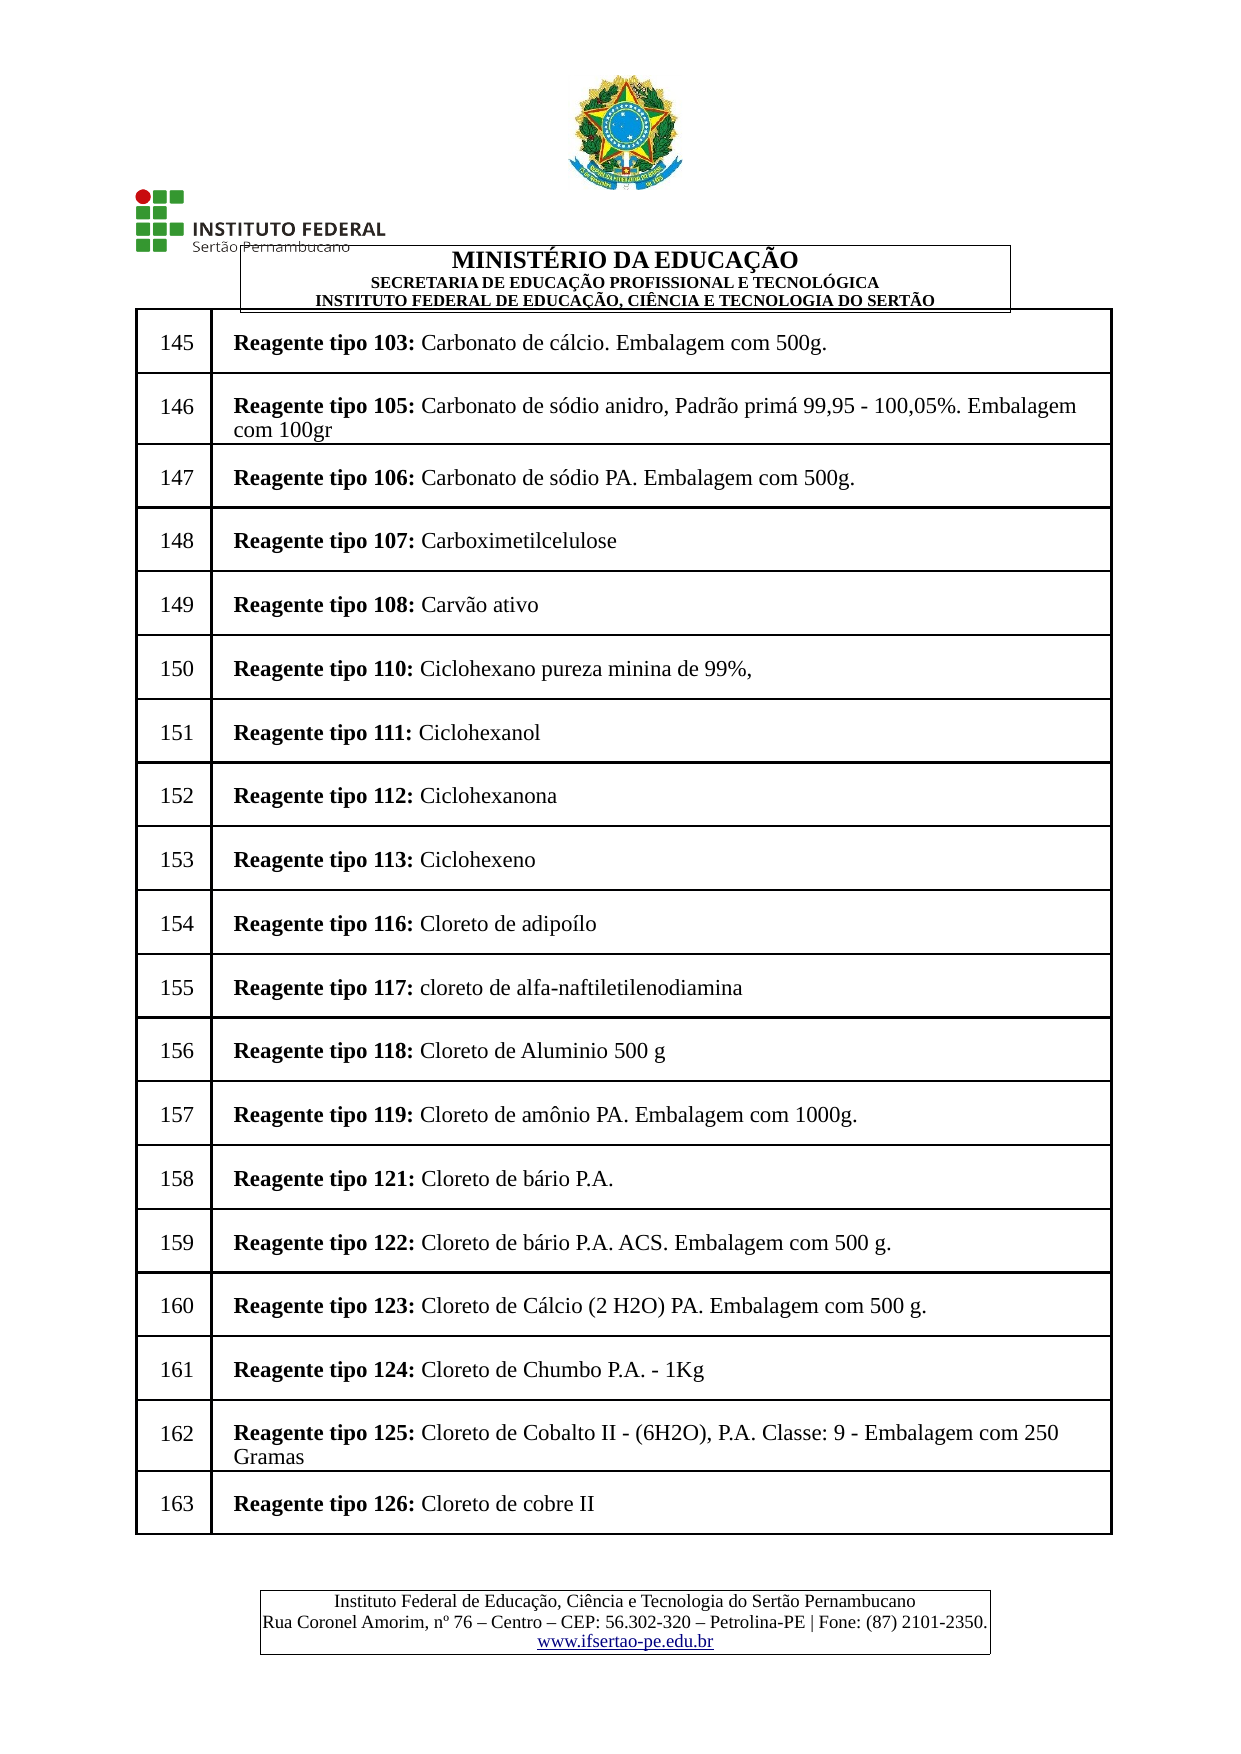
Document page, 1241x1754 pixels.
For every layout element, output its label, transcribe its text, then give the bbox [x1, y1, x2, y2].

table_cell Reagente tipo 103: Carbonato de cálcio. Embalagem com 500g. [213, 310, 1110, 372]
table_cell 163 [138, 1472, 210, 1533]
table_cell 149 [138, 572, 210, 634]
table_cell 157 [138, 1082, 210, 1144]
table_cell Reagente tipo 117: cloreto de alfa-naftiletilenodiamina [213, 955, 1110, 1016]
table_cell Reagente tipo 126: Cloreto de cobre II [213, 1472, 1110, 1533]
picture [135, 189, 386, 252]
table_cell Reagente tipo 123: Cloreto de Cálcio (2 H2O) PA. Embalagem com 500 g. [213, 1274, 1110, 1335]
table_cell Reagente tipo 118: Cloreto de Aluminio 500 g [213, 1019, 1110, 1080]
table_cell Reagente tipo 125: Cloreto de Cobalto II - (6H2O), P.A. Classe: 9 - Embalagem com 250 Gramas [213, 1401, 1110, 1469]
table_cell Reagente tipo 106: Carbonato de sódio PA. Embalagem com 500g. [213, 445, 1110, 506]
table_cell Reagente tipo 110: Ciclohexano pureza minina de 99%, [213, 636, 1110, 698]
table_cell Reagente tipo 122: Cloreto de bário P.A. ACS. Embalagem com 500 g. [213, 1210, 1110, 1271]
table_cell 146 [138, 374, 210, 443]
table_cell Reagente tipo 107: Carboximetilcelulose [213, 509, 1110, 570]
table_cell 150 [138, 636, 210, 698]
table_cell Reagente tipo 111: Ciclohexanol [213, 700, 1110, 761]
table_cell Reagente tipo 116: Cloreto de adipoílo [213, 891, 1110, 953]
table_cell 161 [138, 1337, 210, 1399]
table_cell Reagente tipo 124: Cloreto de Chumbo P.A. - 1Kg [213, 1337, 1110, 1399]
table_cell Reagente tipo 121: Cloreto de bário P.A. [213, 1146, 1110, 1208]
table_cell Reagente tipo 119: Cloreto de amônio PA. Embalagem com 1000g. [213, 1082, 1110, 1144]
table_cell 162 [138, 1401, 210, 1469]
table_cell 145 [138, 310, 210, 372]
picture [568, 75, 683, 190]
table_cell 156 [138, 1019, 210, 1080]
table_cell 151 [138, 700, 210, 761]
table_cell 152 [138, 764, 210, 825]
table_cell 160 [138, 1274, 210, 1335]
table_cell Reagente tipo 105: Carbonato de sódio anidro, Padrão primá 99,95 - 100,05%. Embalagem com 100gr [213, 374, 1110, 443]
table_cell Reagente tipo 108: Carvão ativo [213, 572, 1110, 634]
table_cell Reagente tipo 112: Ciclohexanona [213, 764, 1110, 825]
table_cell 155 [138, 955, 210, 1016]
table_cell Reagente tipo 113: Ciclohexeno [213, 827, 1110, 889]
table_cell 153 [138, 827, 210, 889]
table_cell 159 [138, 1210, 210, 1271]
table_cell 158 [138, 1146, 210, 1208]
table_cell 154 [138, 891, 210, 953]
table_cell 148 [138, 509, 210, 570]
table_cell 147 [138, 445, 210, 506]
